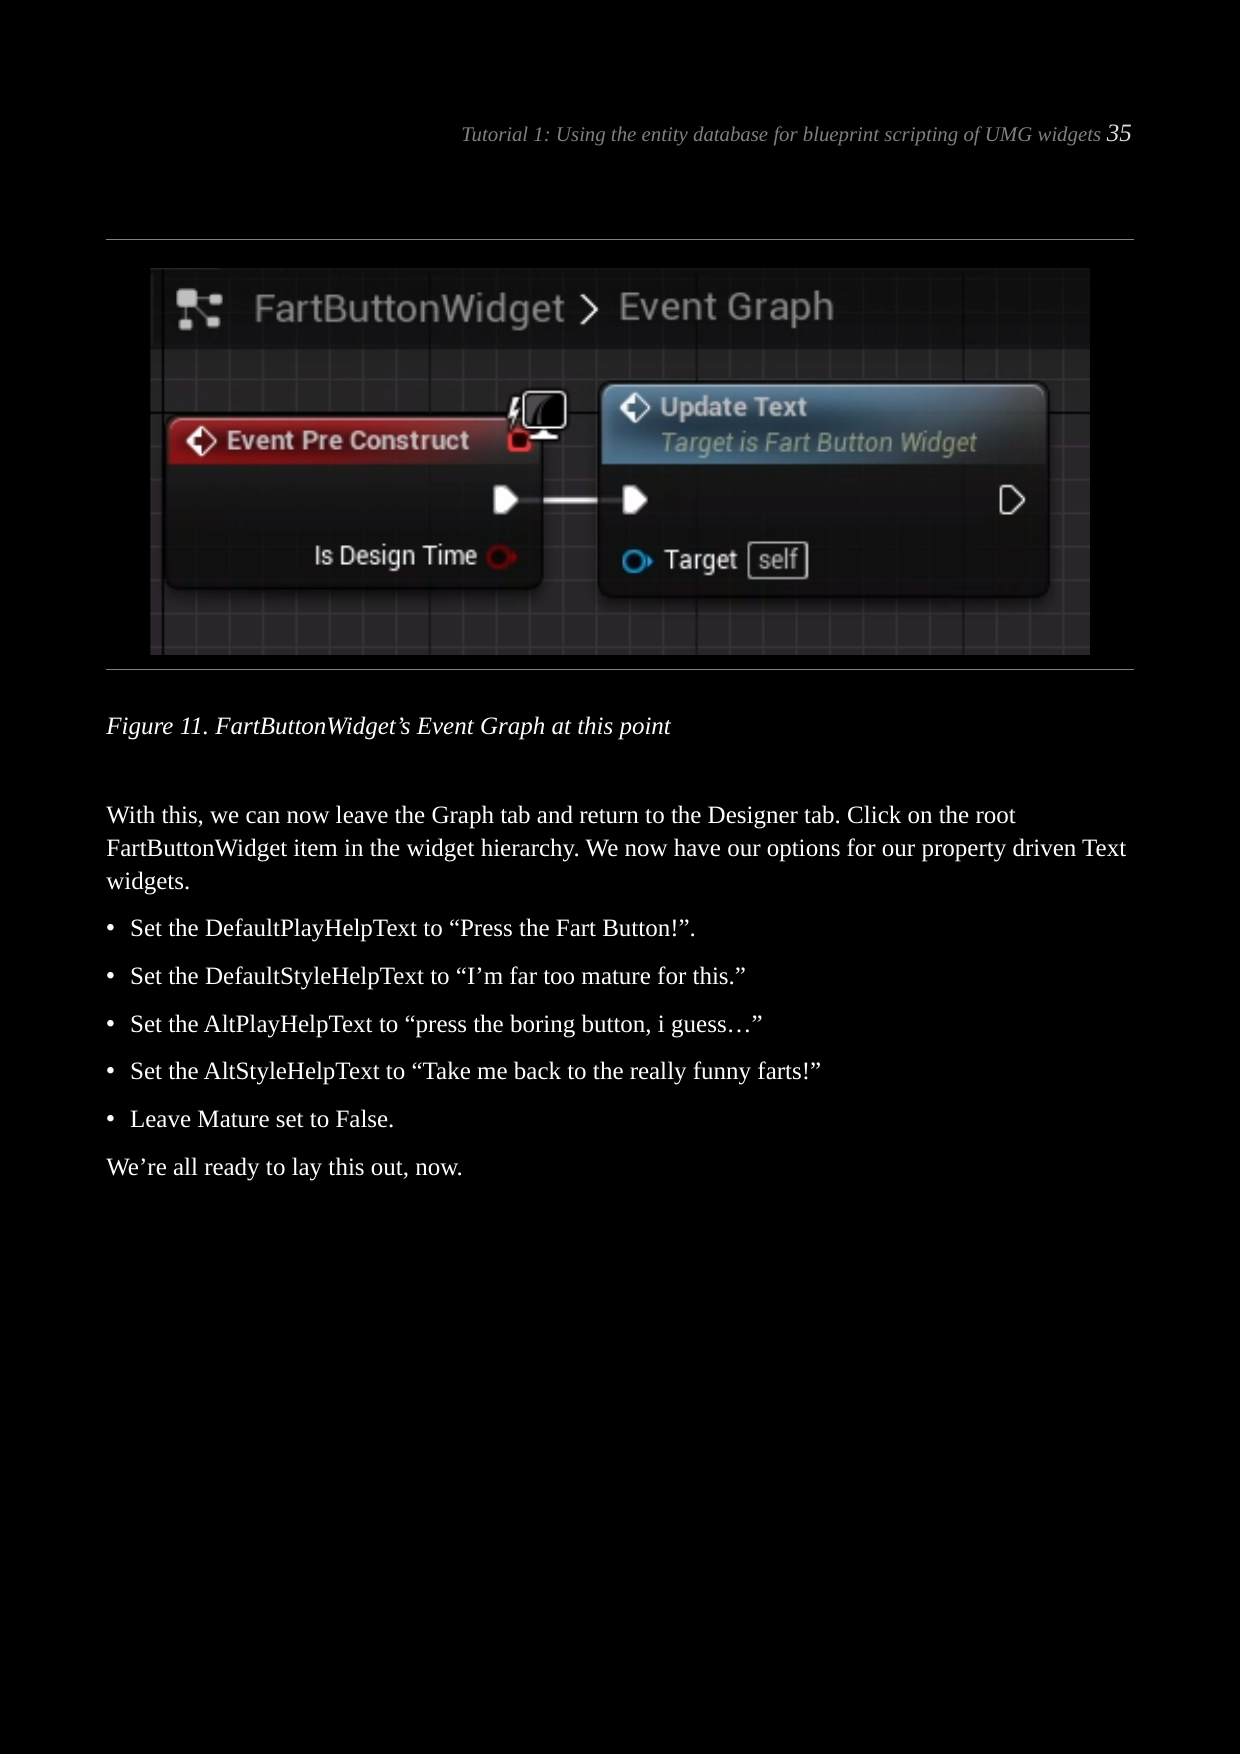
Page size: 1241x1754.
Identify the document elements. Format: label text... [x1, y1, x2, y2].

text We’re all ready to lay this out, now. [106, 1152, 1134, 1180]
list Set the DefaultPlayHelpText to “Press the Fart Button!”. [106, 913, 1134, 942]
list Set the AltPlayHelpText to “press the boring button, i guess…” [106, 1009, 1134, 1037]
list Set the AltStyleHelpText to “Take me back to the really funny farts!” [106, 1056, 1134, 1085]
list Leave Mature set to False. [106, 1104, 1134, 1133]
text With this, we can now leave the Graph tab and return to the Designer tab. Click on the root FartButtonWidget item in the widget hierarchy. We now have our options for our property driven Text widgets. [106, 800, 1134, 895]
text Figure 11. FartButtonWidget’s Event Graph at this point [106, 711, 1134, 740]
picture [150, 268, 1090, 655]
list Set the DefaultStyleHelpText to “I’m far too mature for this.” [106, 961, 1134, 990]
